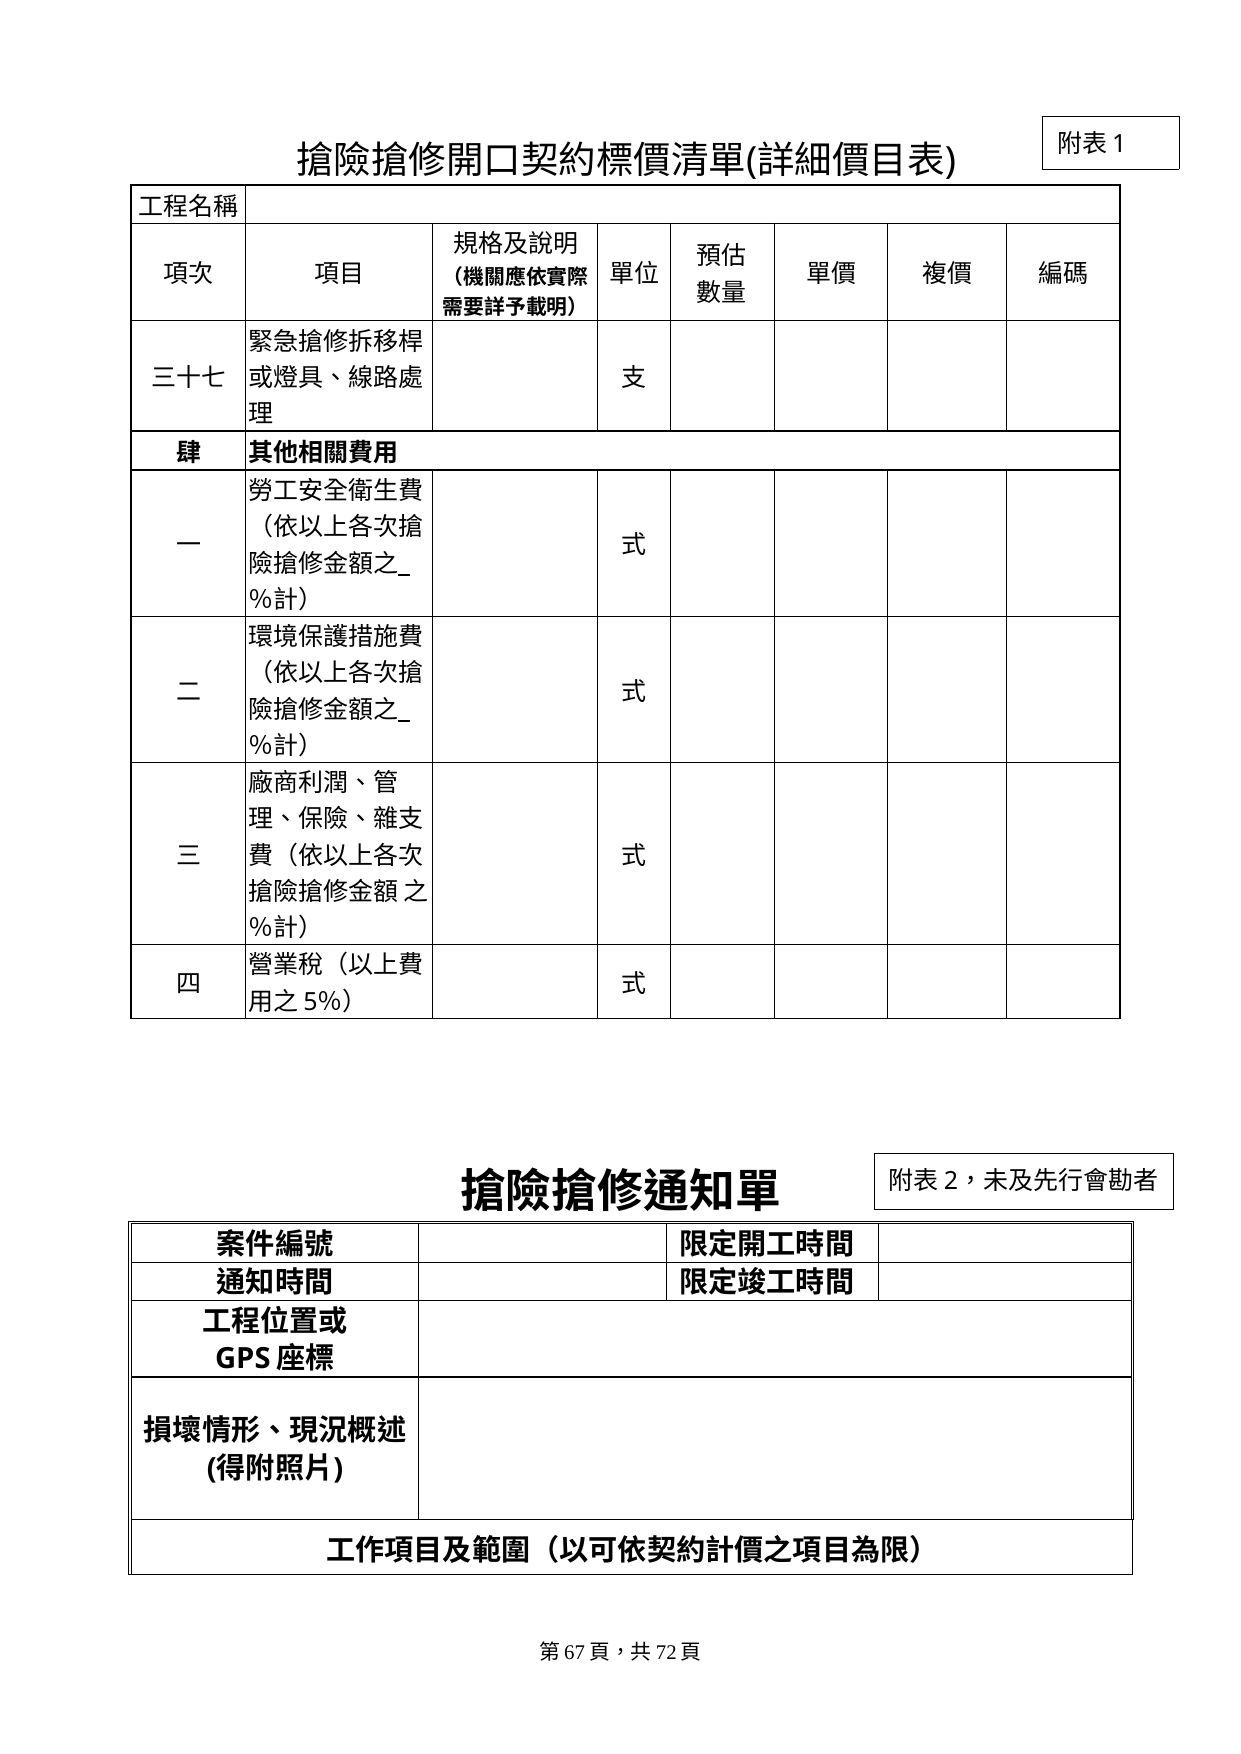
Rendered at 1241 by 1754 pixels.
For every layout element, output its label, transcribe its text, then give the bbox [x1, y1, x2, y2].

table_cell [433, 763, 597, 944]
table_header 搶險搶修開口契約標價清單(詳細價目表) [131, 130, 1120, 184]
table_cell [775, 471, 887, 616]
table_cell 規格及說明 （機關應依實際需要詳予載明） [433, 224, 597, 320]
text 搶險搶修通知單 [130, 1155, 1110, 1221]
table_cell [888, 471, 1006, 616]
table_cell [671, 945, 774, 1017]
table_header [879, 1224, 1131, 1262]
table_cell [246, 186, 1119, 223]
table_cell 編碼 [1007, 224, 1119, 320]
table_cell [888, 321, 1006, 430]
table_cell 損壞情形、現況概述(得附照片) [132, 1378, 418, 1519]
table_cell [433, 945, 597, 1017]
table_cell 三十七 [132, 321, 245, 430]
table_cell [775, 617, 887, 762]
table_cell [1007, 471, 1119, 616]
table_cell [433, 321, 597, 430]
table_cell 式 [598, 617, 670, 762]
table_header 限定開工時間 [667, 1224, 878, 1262]
table_cell 勞工安全衛生費（依以上各次搶險搶修金額之 ％計） [246, 471, 432, 616]
table_cell [888, 763, 1006, 944]
table_cell [888, 617, 1006, 762]
table_cell [671, 321, 774, 430]
table_cell 其他相關費用 [246, 432, 1119, 468]
table_cell 支 [598, 321, 670, 430]
table_cell 複價 [888, 224, 1006, 320]
table_cell [671, 617, 774, 762]
table_cell [1007, 617, 1119, 762]
table_cell [888, 945, 1006, 1017]
table_cell [433, 471, 597, 616]
table_cell 環境保護措施費（依以上各次搶險搶修金額之 ％計） [246, 617, 432, 762]
table_cell 緊急搶修拆移桿或燈具、線路處理 [246, 321, 432, 430]
table_cell 三 [132, 763, 245, 944]
text 附表2，未及先行會勘者 [888, 1161, 1158, 1197]
table_cell 式 [598, 945, 670, 1017]
table_cell [419, 1263, 666, 1300]
table_cell [775, 945, 887, 1017]
table_cell [433, 617, 597, 762]
table_cell [879, 1263, 1131, 1300]
table_cell 肆 [132, 432, 245, 468]
table_cell 式 [598, 763, 670, 944]
table_cell 工程位置或 GPS座標 [132, 1301, 418, 1376]
table_cell [419, 1378, 1131, 1519]
table_header 案件編號 [132, 1224, 418, 1262]
table_cell 單價 [775, 224, 887, 320]
table_cell 一 [132, 471, 245, 616]
table_cell [1007, 945, 1119, 1017]
table_cell 二 [132, 617, 245, 762]
table_cell 項目 [246, 224, 432, 320]
table_cell 通知時間 [132, 1263, 418, 1300]
table_cell 限定竣工時間 [667, 1263, 878, 1300]
table_cell [419, 1301, 1131, 1376]
table_cell 營業稅（以上費用之5％） [246, 945, 432, 1017]
table_cell [775, 321, 887, 430]
table_cell 預估數量 [671, 224, 774, 320]
table_cell [671, 471, 774, 616]
table_cell 式 [598, 471, 670, 616]
table_cell 項次 [132, 224, 245, 320]
table_cell [775, 763, 887, 944]
table_cell 單位 [598, 224, 670, 320]
table_cell 工作項目及範圍（以可依契約計價之項目為限） [132, 1520, 1132, 1574]
table_header [419, 1224, 666, 1262]
table_cell 工程名稱 [132, 186, 245, 223]
table_cell 四 [132, 945, 245, 1017]
table_cell [671, 763, 774, 944]
table_cell [1007, 763, 1119, 944]
table_cell 廠商利潤、管理、保險、雜支費（依以上各次搶險搶修金額 之 ％計） [246, 763, 432, 944]
table_cell [1007, 321, 1119, 430]
